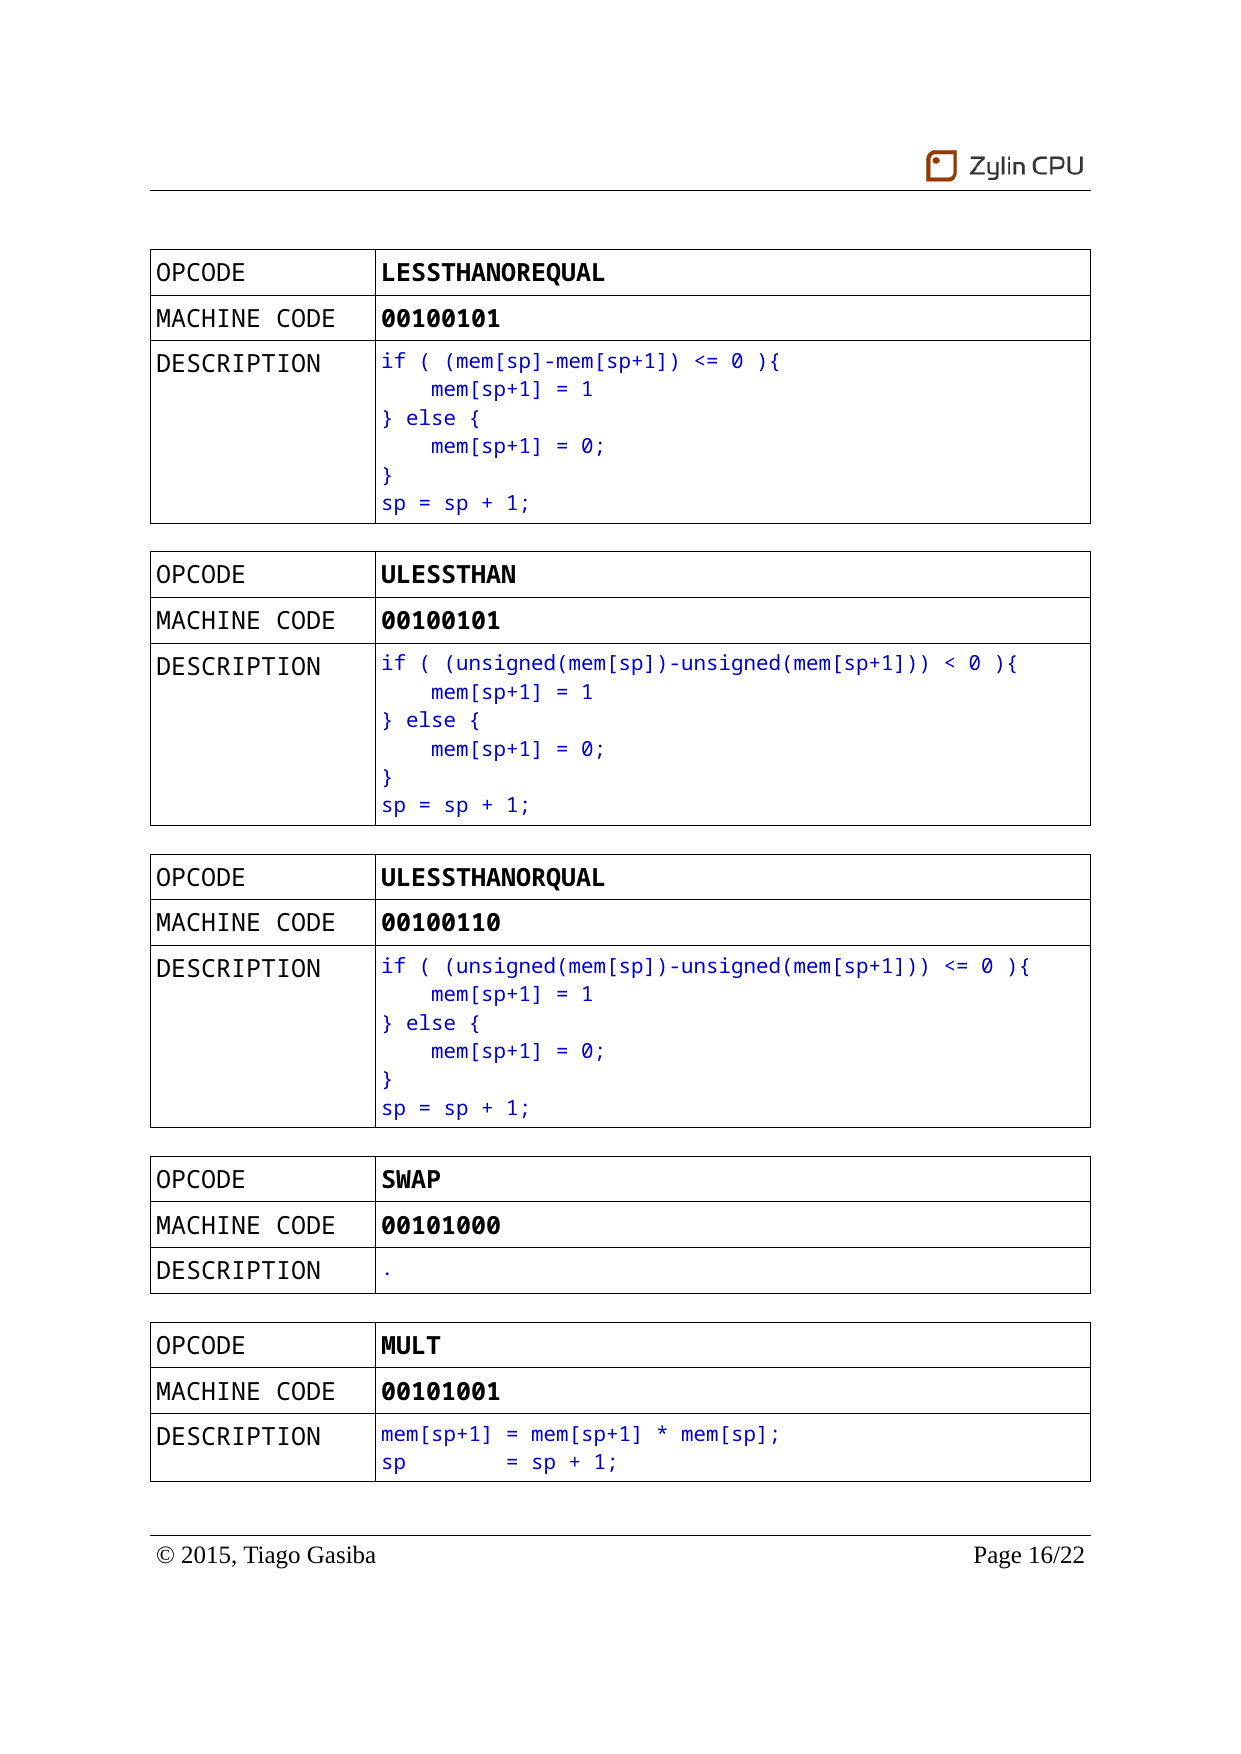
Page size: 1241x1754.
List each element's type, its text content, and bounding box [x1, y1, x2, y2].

table_cell if ( (unsigned(mem[sp])-unsigned(mem[sp+1])) < 0 ){ mem[sp+1] = 1 } else { mem[sp+1] = 0; } sp = sp + 1; [376, 644, 1090, 825]
table_cell mem[sp+1] = mem[sp+1] * mem[sp]; sp = sp + 1; [376, 1414, 1090, 1481]
table_header SWAP [376, 1157, 1090, 1201]
table_cell if ( (unsigned(mem[sp])-unsigned(mem[sp+1])) <= 0 ){ mem[sp+1] = 1 } else { mem[sp+1] = 0; } sp = sp + 1; [376, 946, 1090, 1127]
table_cell MACHINE CODE [151, 1368, 375, 1413]
table_header OPCODE [151, 855, 375, 899]
table_cell 00100110 [376, 900, 1090, 945]
table_cell DESCRIPTION [151, 1414, 375, 1481]
table_cell DESCRIPTION [151, 1248, 375, 1293]
table_cell MACHINE CODE [151, 598, 375, 643]
picture [922, 148, 1151, 185]
table_cell 00100101 [376, 296, 1090, 340]
table_header LESSTHANOREQUAL [376, 250, 1090, 295]
table_cell DESCRIPTION [151, 946, 375, 1127]
table_cell 00101000 [376, 1202, 1090, 1247]
table_header OPCODE [151, 1157, 375, 1201]
table_cell 00100101 [376, 598, 1090, 643]
table_header MULT [376, 1323, 1090, 1367]
table_cell if ( (mem[sp]-mem[sp+1]) <= 0 ){ mem[sp+1] = 1 } else { mem[sp+1] = 0; } sp = sp + 1; [376, 341, 1090, 523]
table_cell MACHINE CODE [151, 1202, 375, 1247]
table_cell DESCRIPTION [151, 341, 375, 523]
table_cell 00101001 [376, 1368, 1090, 1413]
table_cell . [376, 1248, 1090, 1293]
table_cell MACHINE CODE [151, 296, 375, 340]
table_header ULESSTHANORQUAL [376, 855, 1090, 899]
table_cell MACHINE CODE [151, 900, 375, 945]
table_header OPCODE [151, 1323, 375, 1367]
table_header OPCODE [151, 250, 375, 295]
table_header OPCODE [151, 552, 375, 597]
table_header ULESSTHAN [376, 552, 1090, 597]
table_cell DESCRIPTION [151, 644, 375, 825]
